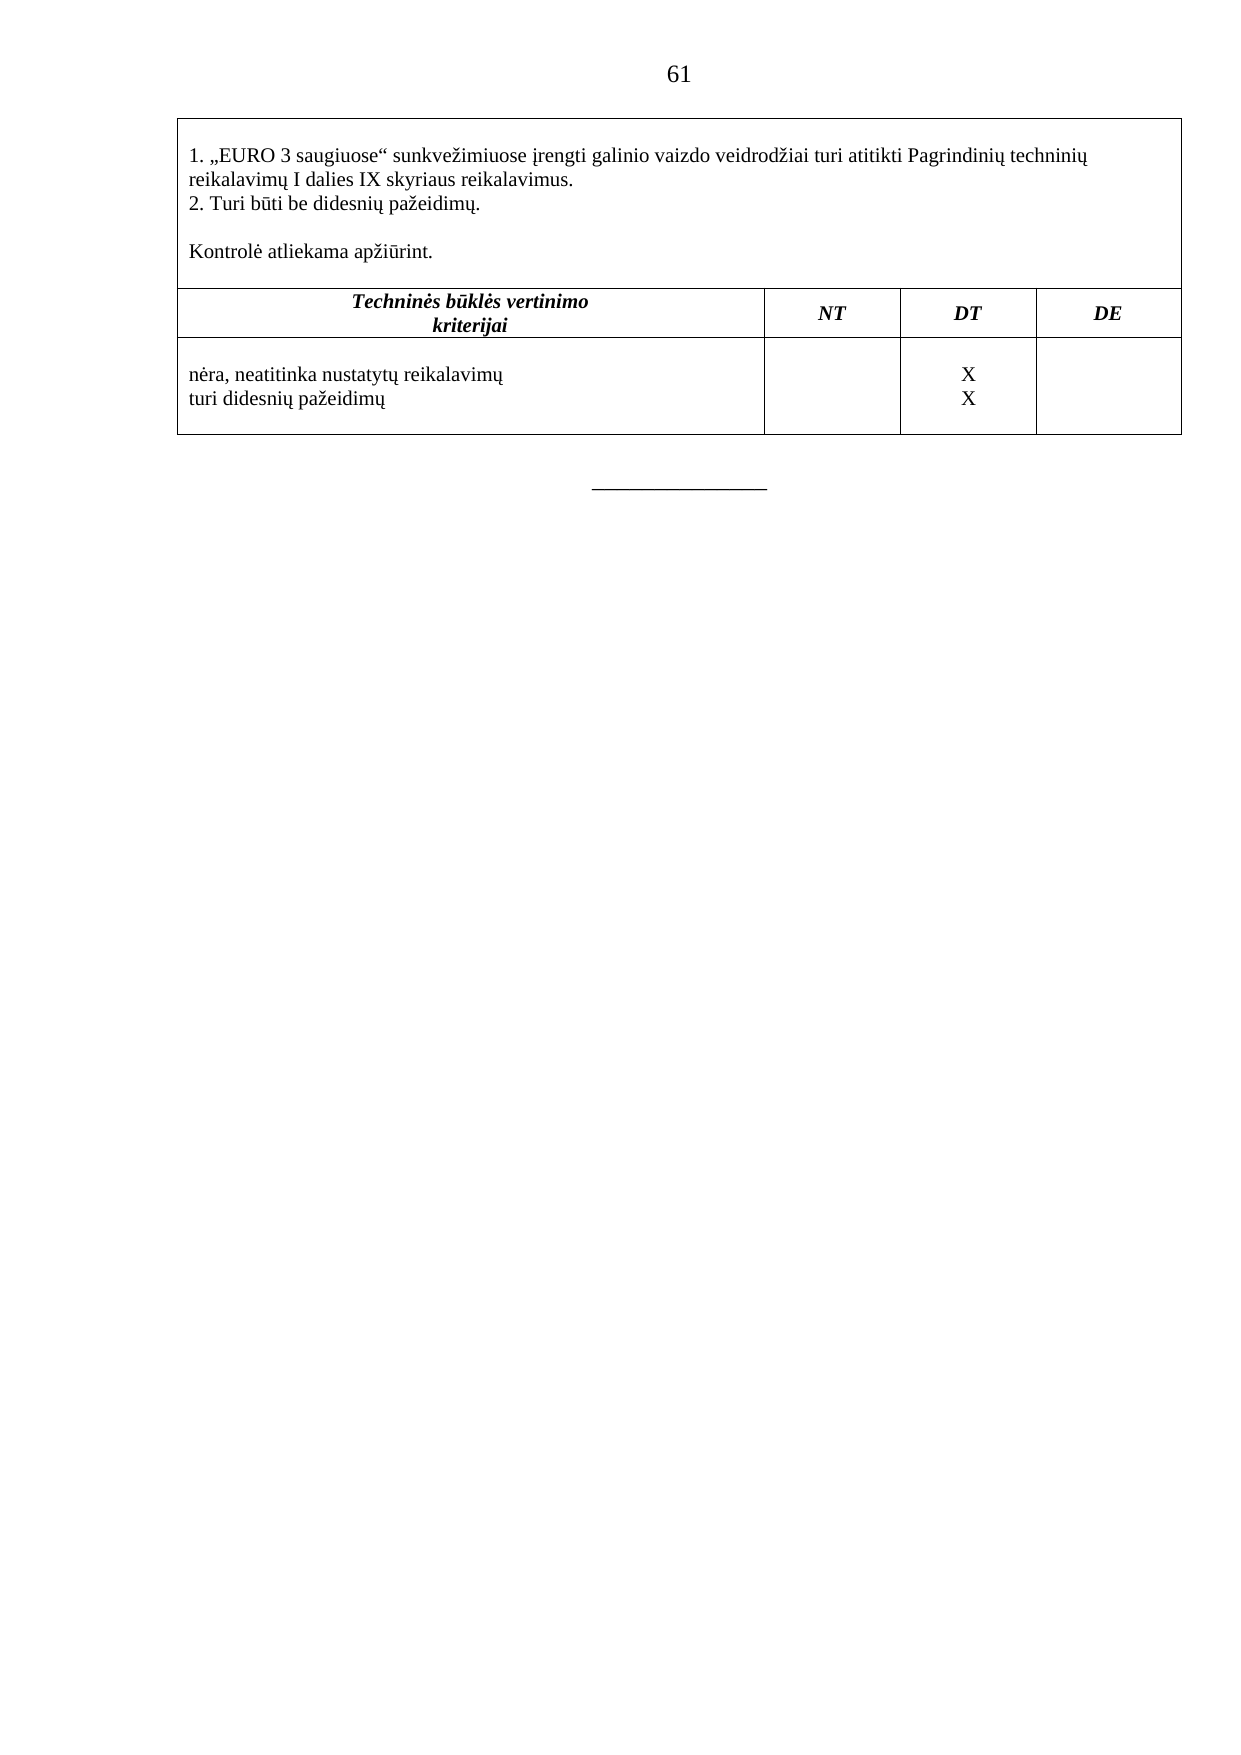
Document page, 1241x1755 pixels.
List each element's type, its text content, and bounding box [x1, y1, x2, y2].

table_cell X X [901, 338, 1036, 434]
table_cell nėra, neatitinka nustatytų reikalavimų turi didesnių pažeidimų [178, 338, 764, 434]
table_cell NT [765, 289, 900, 337]
text ______________ [177, 464, 1181, 493]
table_cell DE [1037, 289, 1181, 337]
table_cell DT [901, 289, 1036, 337]
table_cell Techninės būklės vertinimo kriterijai [178, 289, 764, 337]
table_cell [1037, 338, 1181, 434]
table_cell [765, 338, 900, 434]
table_cell 1. „EURO 3 saugiuose“ sunkvežimiuose įrengti galinio vaizdo veidrodžiai turi atitikti Pagrindinių techninių reikalavimų I dalies IX skyriaus reikalavimus. 2. Turi būti be didesnių pažeidimų. Kontrolė atliekama apžiūrint. [178, 119, 1181, 288]
